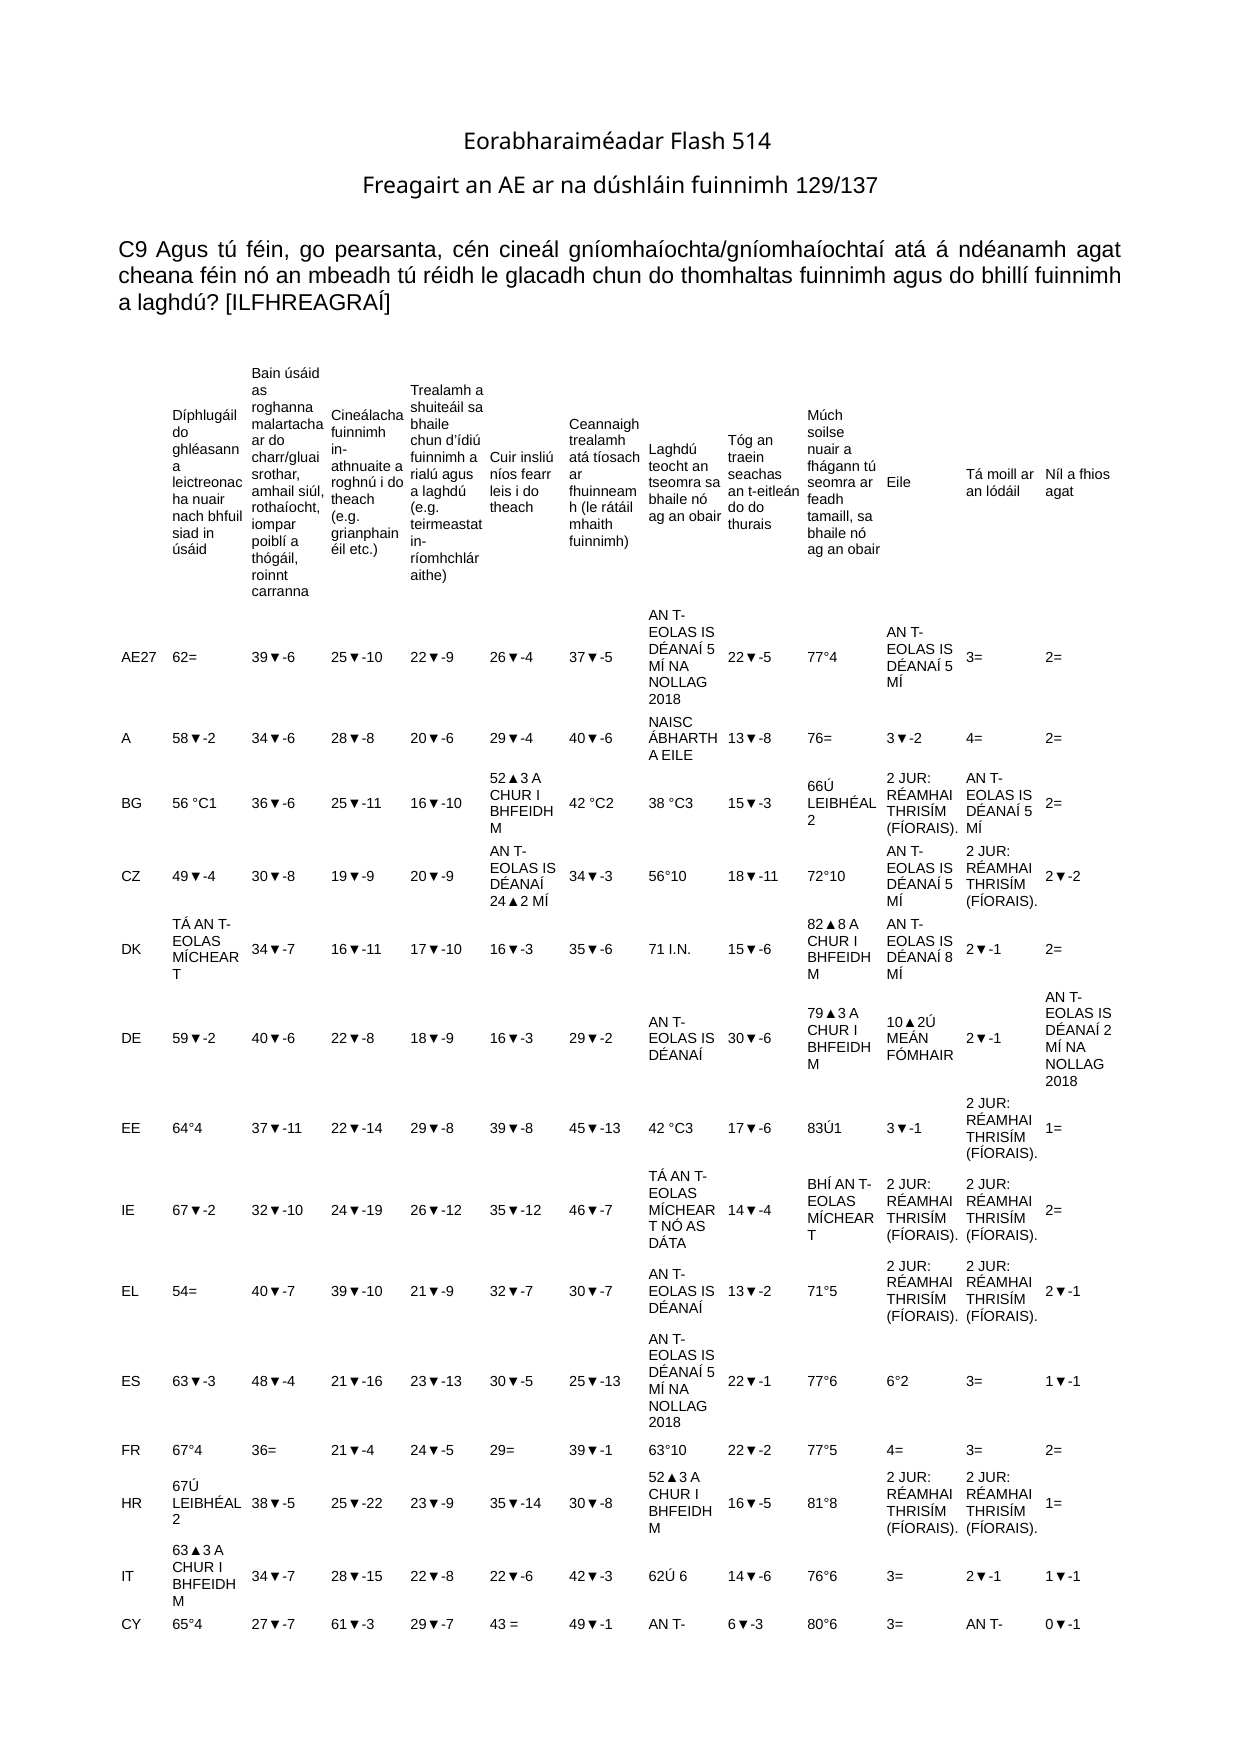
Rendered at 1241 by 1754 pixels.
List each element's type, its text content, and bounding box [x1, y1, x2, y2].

table_cell 16▼-10 [407, 767, 487, 839]
table_cell 30▼-5 [487, 1328, 566, 1434]
table_cell 37▼-5 [566, 604, 645, 711]
table_cell NAISC ÁBHARTHA EILE [645, 711, 725, 767]
table_cell 2▼-1 [963, 1539, 1042, 1612]
table_cell BHÍ AN T-EOLAS MÍCHEART [804, 1165, 883, 1254]
table_cell 72°10 [804, 840, 883, 912]
table_header Laghdú teocht an tseomra sa bhaile nó ag an obair [645, 361, 725, 604]
table_cell 2= [1042, 604, 1122, 711]
table_cell 15▼-6 [725, 913, 804, 985]
table_cell 1= [1042, 1092, 1122, 1165]
table_cell 30▼-8 [249, 840, 328, 912]
table_cell 22▼-14 [328, 1092, 407, 1165]
table_cell 82▲8 A CHUR I BHFEIDHM [804, 913, 883, 985]
table_cell 63▲3 A CHUR I BHFEIDHM [169, 1539, 248, 1612]
table_header Trealamh a shuiteáil sa bhaile chun d’ídiú fuinnimh a rialú agus a laghdú (e.g. teirmeastat in-ríomhchláraithe) [407, 361, 487, 604]
table_cell 29▼-2 [566, 985, 645, 1092]
table_cell 19▼-9 [328, 840, 407, 912]
table_cell 22▼-2 [725, 1434, 804, 1466]
table_cell 16▼-3 [487, 985, 566, 1092]
table_cell 2 JUR: RÉAMHAITHRISÍM (FÍORAIS). [963, 1255, 1042, 1327]
table_cell 2= [1042, 767, 1122, 839]
table_cell 22▼-5 [725, 604, 804, 711]
table_cell 2 JUR: RÉAMHAITHRISÍM (FÍORAIS). [884, 1466, 963, 1539]
table_cell 39▼-8 [487, 1092, 566, 1165]
table_cell 59▼-2 [169, 985, 248, 1092]
table_cell 29▼-4 [487, 711, 566, 767]
table_cell 34▼-3 [566, 840, 645, 912]
table_header Tóg an traein seachas an t-eitleán do do thurais [725, 361, 804, 604]
table_cell 42▼-3 [566, 1539, 645, 1612]
table_cell 67Ú LEIBHÉAL 2 [169, 1466, 248, 1539]
table_cell 21▼-9 [407, 1255, 487, 1327]
table_cell 1▼-1 [1042, 1539, 1122, 1612]
table_cell 56 °C1 [169, 767, 248, 839]
table_cell 3= [884, 1539, 963, 1612]
table_cell 20▼-9 [407, 840, 487, 912]
table_cell EE [118, 1092, 169, 1165]
table_cell ES [118, 1328, 169, 1434]
table_cell 25▼-11 [328, 767, 407, 839]
table_cell 25▼-10 [328, 604, 407, 711]
table_cell 2= [1042, 1165, 1122, 1254]
table_cell 18▼-11 [725, 840, 804, 912]
table_cell 32▼-7 [487, 1255, 566, 1327]
table_cell 46▼-7 [566, 1165, 645, 1254]
table_header Bain úsáid as roghanna malartacha ar do charr/gluaisrothar, amhail siúl, rothaíocht, iompar poiblí a thógáil, roinnt carranna [249, 361, 328, 604]
table_cell 28▼-15 [328, 1539, 407, 1612]
table_cell 49▼-4 [169, 840, 248, 912]
table_cell 18▼-9 [407, 985, 487, 1092]
table_cell 30▼-8 [566, 1466, 645, 1539]
table_cell AE27 [118, 604, 169, 711]
table_cell 3▼-2 [884, 711, 963, 767]
table_cell 48▼-4 [249, 1328, 328, 1434]
table_cell 17▼-6 [725, 1092, 804, 1165]
table_cell 6°2 [884, 1328, 963, 1434]
table_cell 71°5 [804, 1255, 883, 1327]
table_cell 2= [1042, 711, 1122, 767]
table_cell 14▼-4 [725, 1165, 804, 1254]
table_cell 29= [487, 1434, 566, 1466]
table_header Cineálacha fuinnimh in-athnuaite a roghnú i do theach (e.g. grianphainéil etc.) [328, 361, 407, 604]
table_cell 54= [169, 1255, 248, 1327]
table_header Níl a fhios agat [1042, 361, 1122, 604]
table_header Ceannaigh trealamh atá tíosach ar fhuinneamh (le rátáil mhaith fuinnimh) [566, 361, 645, 604]
table_cell 76°6 [804, 1539, 883, 1612]
table_cell 79▲3 A CHUR I BHFEIDHM [804, 985, 883, 1092]
table_cell 39▼-10 [328, 1255, 407, 1327]
table_cell 38 °C3 [645, 767, 725, 839]
text C9 Agus tú féin, go pearsanta, cén cineál gníomhaíochta/gníomhaíochtaí atá á ndéanamh agat cheana féin nó an mbeadh tú réidh le glacadh chun do thomhaltas fuinnimh agus do bhillí fuinnimh a laghdú? [ILFHREAGRAÍ] [118, 236, 1122, 315]
table_cell 62= [169, 604, 248, 711]
table_cell 23▼-9 [407, 1466, 487, 1539]
table_cell 30▼-7 [566, 1255, 645, 1327]
table_cell 2 JUR: RÉAMHAITHRISÍM (FÍORAIS). [963, 1165, 1042, 1254]
table_cell FR [118, 1434, 169, 1466]
table_cell 2 JUR: RÉAMHAITHRISÍM (FÍORAIS). [963, 840, 1042, 912]
table_cell AN T-EOLAS IS DÉANAÍ 5 MÍ NA NOLLAG 2018 [645, 1328, 725, 1434]
table_cell 1▼-1 [1042, 1328, 1122, 1434]
table_cell 3= [963, 604, 1042, 711]
table_cell 14▼-6 [725, 1539, 804, 1612]
table_cell 22▼-9 [407, 604, 487, 711]
table_cell 42 °C3 [645, 1092, 725, 1165]
table_cell AN T-EOLAS IS DÉANAÍ 5 MÍ [884, 840, 963, 912]
table_cell 65°4 [169, 1612, 248, 1636]
table_cell 24▼-19 [328, 1165, 407, 1254]
table_cell TÁ AN T-EOLAS MÍCHEART [169, 913, 248, 985]
table_cell 77°6 [804, 1328, 883, 1434]
table_cell 16▼-5 [725, 1466, 804, 1539]
table_cell BG [118, 767, 169, 839]
table_cell 2 JUR: RÉAMHAITHRISÍM (FÍORAIS). [884, 767, 963, 839]
table_cell CZ [118, 840, 169, 912]
table_cell 32▼-10 [249, 1165, 328, 1254]
table_cell 2▼-2 [1042, 840, 1122, 912]
table_cell 52▲3 A CHUR I BHFEIDHM [645, 1466, 725, 1539]
table_cell 43 = [487, 1612, 566, 1636]
table_cell AN T-EOLAS IS DÉANAÍ [645, 1255, 725, 1327]
table_header Cuir insliú níos fearr leis i do theach [487, 361, 566, 604]
table_cell 76= [804, 711, 883, 767]
table_cell 16▼-3 [487, 913, 566, 985]
table_cell 2= [1042, 1434, 1122, 1466]
table_cell 49▼-1 [566, 1612, 645, 1636]
table_cell 17▼-10 [407, 913, 487, 985]
table_cell 40▼-6 [566, 711, 645, 767]
table_cell 61▼-3 [328, 1612, 407, 1636]
table_cell 40▼-6 [249, 985, 328, 1092]
table_cell 34▼-7 [249, 1539, 328, 1612]
table_cell 3= [963, 1328, 1042, 1434]
table_cell DK [118, 913, 169, 985]
table_cell 35▼-12 [487, 1165, 566, 1254]
table_cell 37▼-11 [249, 1092, 328, 1165]
table_cell 2▼-1 [963, 913, 1042, 985]
table_header Tá moill ar an lódáil [963, 361, 1042, 604]
table_cell 2= [1042, 913, 1122, 985]
table_cell 52▲3 A CHUR I BHFEIDHM [487, 767, 566, 839]
table_cell AN T-EOLAS IS DÉANAÍ 24▲2 MÍ [487, 840, 566, 912]
table_cell EL [118, 1255, 169, 1327]
table_header Eile [884, 361, 963, 604]
table_cell 22▼-1 [725, 1328, 804, 1434]
table_cell 21▼-16 [328, 1328, 407, 1434]
table_cell 2 JUR: RÉAMHAITHRISÍM (FÍORAIS). [884, 1165, 963, 1254]
table_cell 27▼-7 [249, 1612, 328, 1636]
table_cell 2▼-1 [1042, 1255, 1122, 1327]
table_cell 71 I.N. [645, 913, 725, 985]
table_cell 29▼-8 [407, 1092, 487, 1165]
table_header Múch soilse nuair a fhágann tú seomra ar feadh tamaill, sa bhaile nó ag an obair [804, 361, 883, 604]
table_cell 16▼-11 [328, 913, 407, 985]
table_cell 83Ú1 [804, 1092, 883, 1165]
table_cell AN T-EOLAS IS DÉANAÍ 2 MÍ NA NOLLAG 2018 [1042, 985, 1122, 1092]
table_cell 35▼-6 [566, 913, 645, 985]
table_cell 25▼-13 [566, 1328, 645, 1434]
table_cell HR [118, 1466, 169, 1539]
table_cell 30▼-6 [725, 985, 804, 1092]
table_cell 10▲2Ú MEÁN FÓMHAIR [884, 985, 963, 1092]
table_cell 3= [884, 1612, 963, 1636]
table_cell 13▼-8 [725, 711, 804, 767]
table_cell 26▼-4 [487, 604, 566, 711]
table_cell 36▼-6 [249, 767, 328, 839]
table_header [118, 361, 169, 604]
table_cell DE [118, 985, 169, 1092]
table_cell 2 JUR: RÉAMHAITHRISÍM (FÍORAIS). [963, 1092, 1042, 1165]
table_cell 24▼-5 [407, 1434, 487, 1466]
table_cell 22▼-8 [407, 1539, 487, 1612]
table_cell 21▼-4 [328, 1434, 407, 1466]
table_cell 29▼-7 [407, 1612, 487, 1636]
table_cell 2 JUR: RÉAMHAITHRISÍM (FÍORAIS). [884, 1255, 963, 1327]
table_cell 80°6 [804, 1612, 883, 1636]
table_cell 35▼-14 [487, 1466, 566, 1539]
table_cell 4= [884, 1434, 963, 1466]
table_cell 6▼-3 [725, 1612, 804, 1636]
table_cell 77°4 [804, 604, 883, 711]
table_cell 67▼-2 [169, 1165, 248, 1254]
table_cell AN T-EOLAS IS DÉANAÍ 5 MÍ [884, 604, 963, 711]
table_cell 34▼-7 [249, 913, 328, 985]
table_cell 15▼-3 [725, 767, 804, 839]
table_cell 45▼-13 [566, 1092, 645, 1165]
table_cell 81°8 [804, 1466, 883, 1539]
table_cell 39▼-6 [249, 604, 328, 711]
table_cell AN T- [963, 1612, 1042, 1636]
table_cell 66Ú LEIBHÉAL 2 [804, 767, 883, 839]
table_cell AN T-EOLAS IS DÉANAÍ 5 MÍ [963, 767, 1042, 839]
table_cell TÁ AN T-EOLAS MÍCHEART NÓ AS DÁTA [645, 1165, 725, 1254]
table_cell 4= [963, 711, 1042, 767]
table_cell AN T-EOLAS IS DÉANAÍ 5 MÍ NA NOLLAG 2018 [645, 604, 725, 711]
table_cell 62Ú 6 [645, 1539, 725, 1612]
table_cell 38▼-5 [249, 1466, 328, 1539]
table_cell 67°4 [169, 1434, 248, 1466]
table_cell 2 JUR: RÉAMHAITHRISÍM (FÍORAIS). [963, 1466, 1042, 1539]
table_cell 40▼-7 [249, 1255, 328, 1327]
table_cell 77°5 [804, 1434, 883, 1466]
table_cell 1= [1042, 1466, 1122, 1539]
table_cell 34▼-6 [249, 711, 328, 767]
table_cell 2▼-1 [963, 985, 1042, 1092]
table_cell 25▼-22 [328, 1466, 407, 1539]
table_cell 58▼-2 [169, 711, 248, 767]
table_cell 3▼-1 [884, 1092, 963, 1165]
table_cell 0▼-1 [1042, 1612, 1122, 1636]
table_cell 22▼-8 [328, 985, 407, 1092]
table_cell CY [118, 1612, 169, 1636]
table_cell AN T-EOLAS IS DÉANAÍ [645, 985, 725, 1092]
table_cell 64°4 [169, 1092, 248, 1165]
table_cell IT [118, 1539, 169, 1612]
table_cell 26▼-12 [407, 1165, 487, 1254]
table_cell 22▼-6 [487, 1539, 566, 1612]
table_header Díphlugáil do ghléasanna leictreonacha nuair nach bhfuil siad in úsáid [169, 361, 248, 604]
table_cell 63▼-3 [169, 1328, 248, 1434]
table_cell AN T-EOLAS IS DÉANAÍ 8 MÍ [884, 913, 963, 985]
table_cell 13▼-2 [725, 1255, 804, 1327]
table_cell 56°10 [645, 840, 725, 912]
table_cell AN T- [645, 1612, 725, 1636]
table_cell 23▼-13 [407, 1328, 487, 1434]
table_cell 3= [963, 1434, 1042, 1466]
table_cell A [118, 711, 169, 767]
table_cell 36= [249, 1434, 328, 1466]
table_cell 28▼-8 [328, 711, 407, 767]
table_cell 39▼-1 [566, 1434, 645, 1466]
table_cell 20▼-6 [407, 711, 487, 767]
table_cell 63°10 [645, 1434, 725, 1466]
table_cell IE [118, 1165, 169, 1254]
table_cell 42 °C2 [566, 767, 645, 839]
